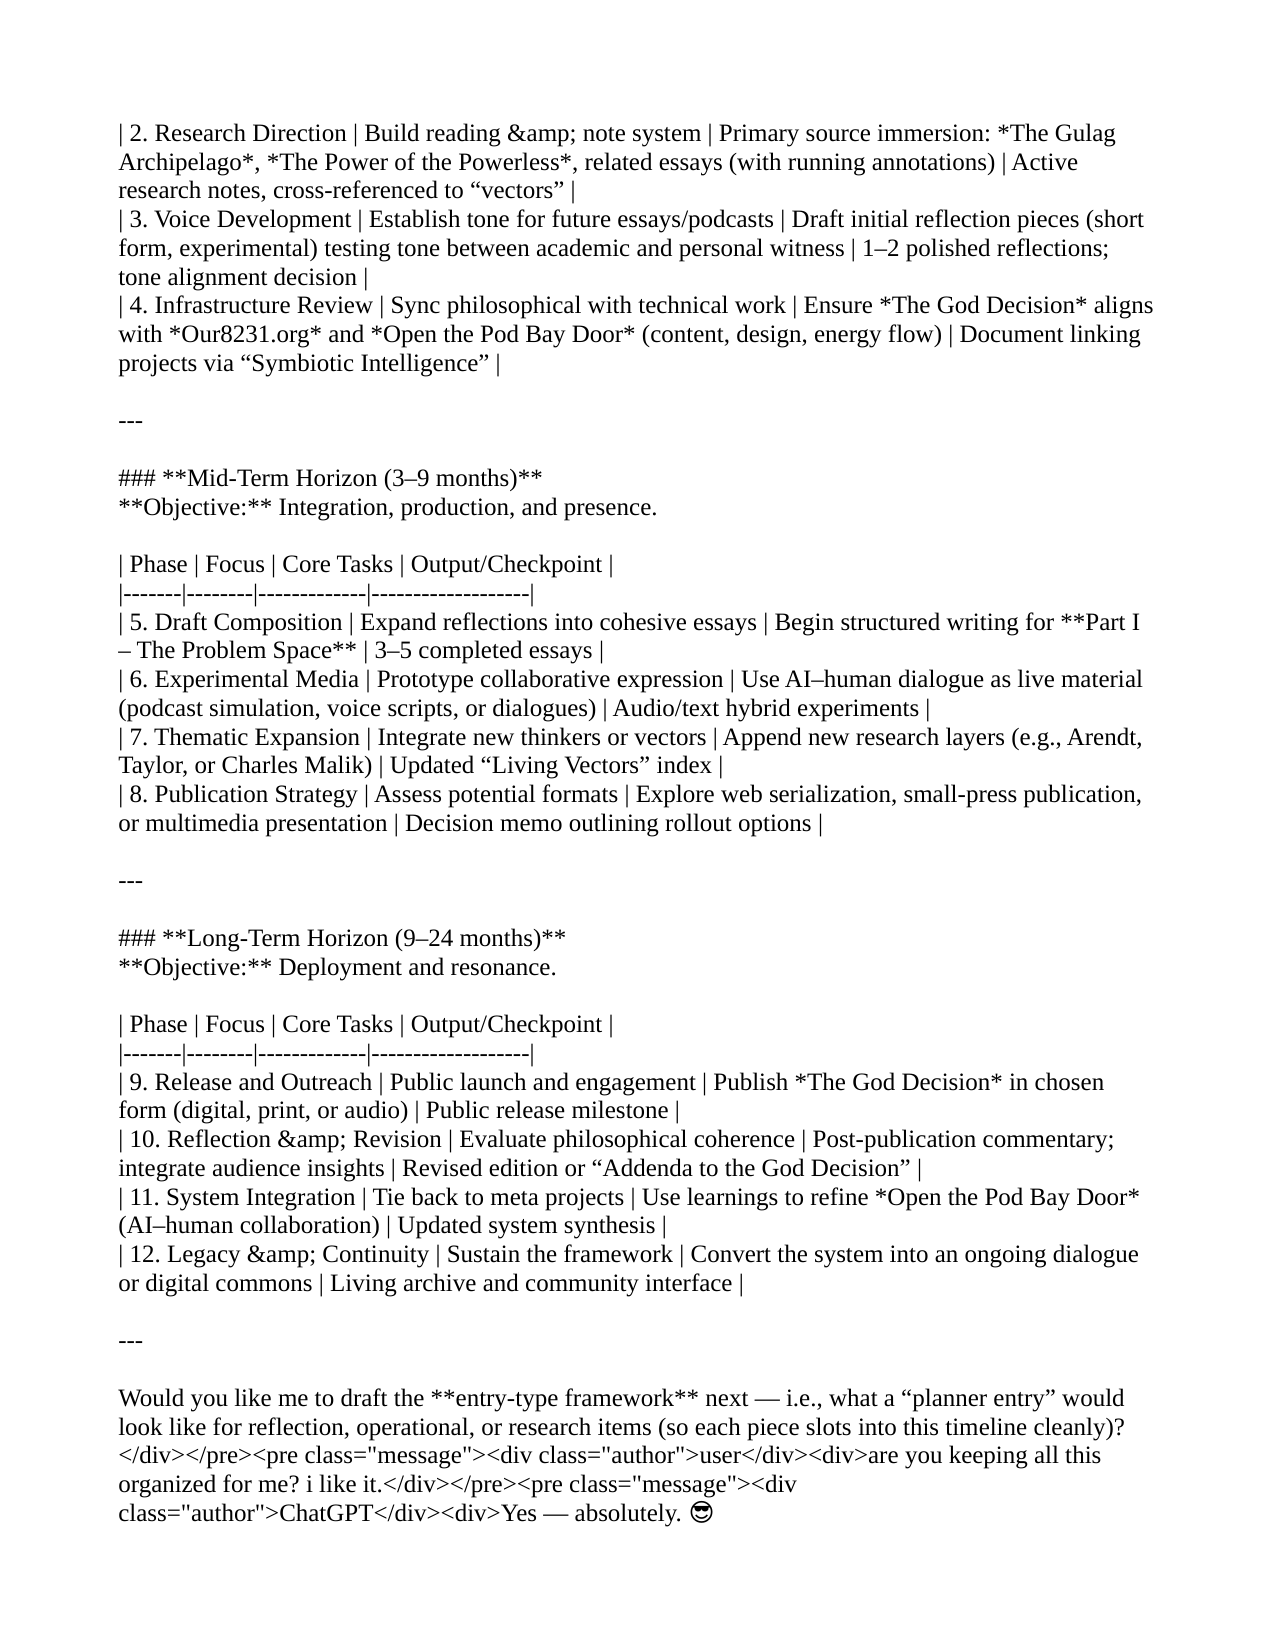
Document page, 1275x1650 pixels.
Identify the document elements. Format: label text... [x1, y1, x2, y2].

text | Phase | Focus | Core Tasks | Output/Checkpoint | [118, 549, 1157, 578]
text | 7. Thematic Expansion | Integrate new thinkers or vectors | Append new research layers (e.g., Arendt, Taylor, or Charles Malik) | Updated “Living Vectors” index | [118, 722, 1157, 779]
text --- [118, 1326, 1157, 1354]
text |-------|--------|-------------|-------------------| [118, 578, 1157, 607]
text | 4. Infrastructure Review | Sync philosophical with technical work | Ensure *The God Decision* aligns with *Our8231.org* and *Open the Pod Bay Door* (content, design, energy flow) | Document linking projects via “Symbiotic Intelligence” | [118, 291, 1157, 377]
text |-------|--------|-------------|-------------------| [118, 1038, 1157, 1067]
text | Phase | Focus | Core Tasks | Output/Checkpoint | [118, 1009, 1157, 1038]
text **Objective:** Deployment and resonance. [118, 952, 1157, 981]
text Would you like me to draft the **entry-type framework** next — i.e., what a “planner entry” would look like for reflection, operational, or research items (so each piece slots into this timeline cleanly)?</div></pre><pre class="message"><div class="author">user</div><div>are you keeping all this organized for me? i like it.</div></pre><pre class="message"><div class="author">ChatGPT</div><div>Yes — absolutely. 😎 [118, 1383, 1157, 1527]
text | 2. Research Direction | Build reading &amp; note system | Primary source immersion: *The Gulag Archipelago*, *The Power of the Powerless*, related essays (with running annotations) | Active research notes, cross-referenced to “vectors” | [118, 118, 1157, 204]
text **Objective:** Integration, production, and presence. [118, 492, 1157, 521]
text | 9. Release and Outreach | Public launch and engagement | Publish *The God Decision* in chosen form (digital, print, or audio) | Public release milestone | [118, 1067, 1157, 1124]
text | 8. Publication Strategy | Assess potential formats | Explore web serialization, small-press publication, or multimedia presentation | Decision memo outlining rollout options | [118, 779, 1157, 837]
text | 6. Experimental Media | Prototype collaborative expression | Use AI–human dialogue as live material (podcast simulation, voice scripts, or dialogues) | Audio/text hybrid experiments | [118, 664, 1157, 722]
text | 10. Reflection &amp; Revision | Evaluate philosophical coherence | Post-publication commentary; integrate audience insights | Revised edition or “Addenda to the God Decision” | [118, 1124, 1157, 1182]
text ### **Long-Term Horizon (9–24 months)** [118, 923, 1157, 952]
text ### **Mid-Term Horizon (3–9 months)** [118, 463, 1157, 492]
text | 5. Draft Composition | Expand reflections into cohesive essays | Begin structured writing for **Part I – The Problem Space** | 3–5 completed essays | [118, 607, 1157, 664]
text --- [118, 406, 1157, 434]
text | 11. System Integration | Tie back to meta projects | Use learnings to refine *Open the Pod Bay Door* (AI–human collaboration) | Updated system synthesis | [118, 1182, 1157, 1239]
text | 3. Voice Development | Establish tone for future essays/podcasts | Draft initial reflection pieces (short form, experimental) testing tone between academic and personal witness | 1–2 polished reflections; tone alignment decision | [118, 204, 1157, 291]
text --- [118, 866, 1157, 894]
text | 12. Legacy &amp; Continuity | Sustain the framework | Convert the system into an ongoing dialogue or digital commons | Living archive and community interface | [118, 1239, 1157, 1297]
